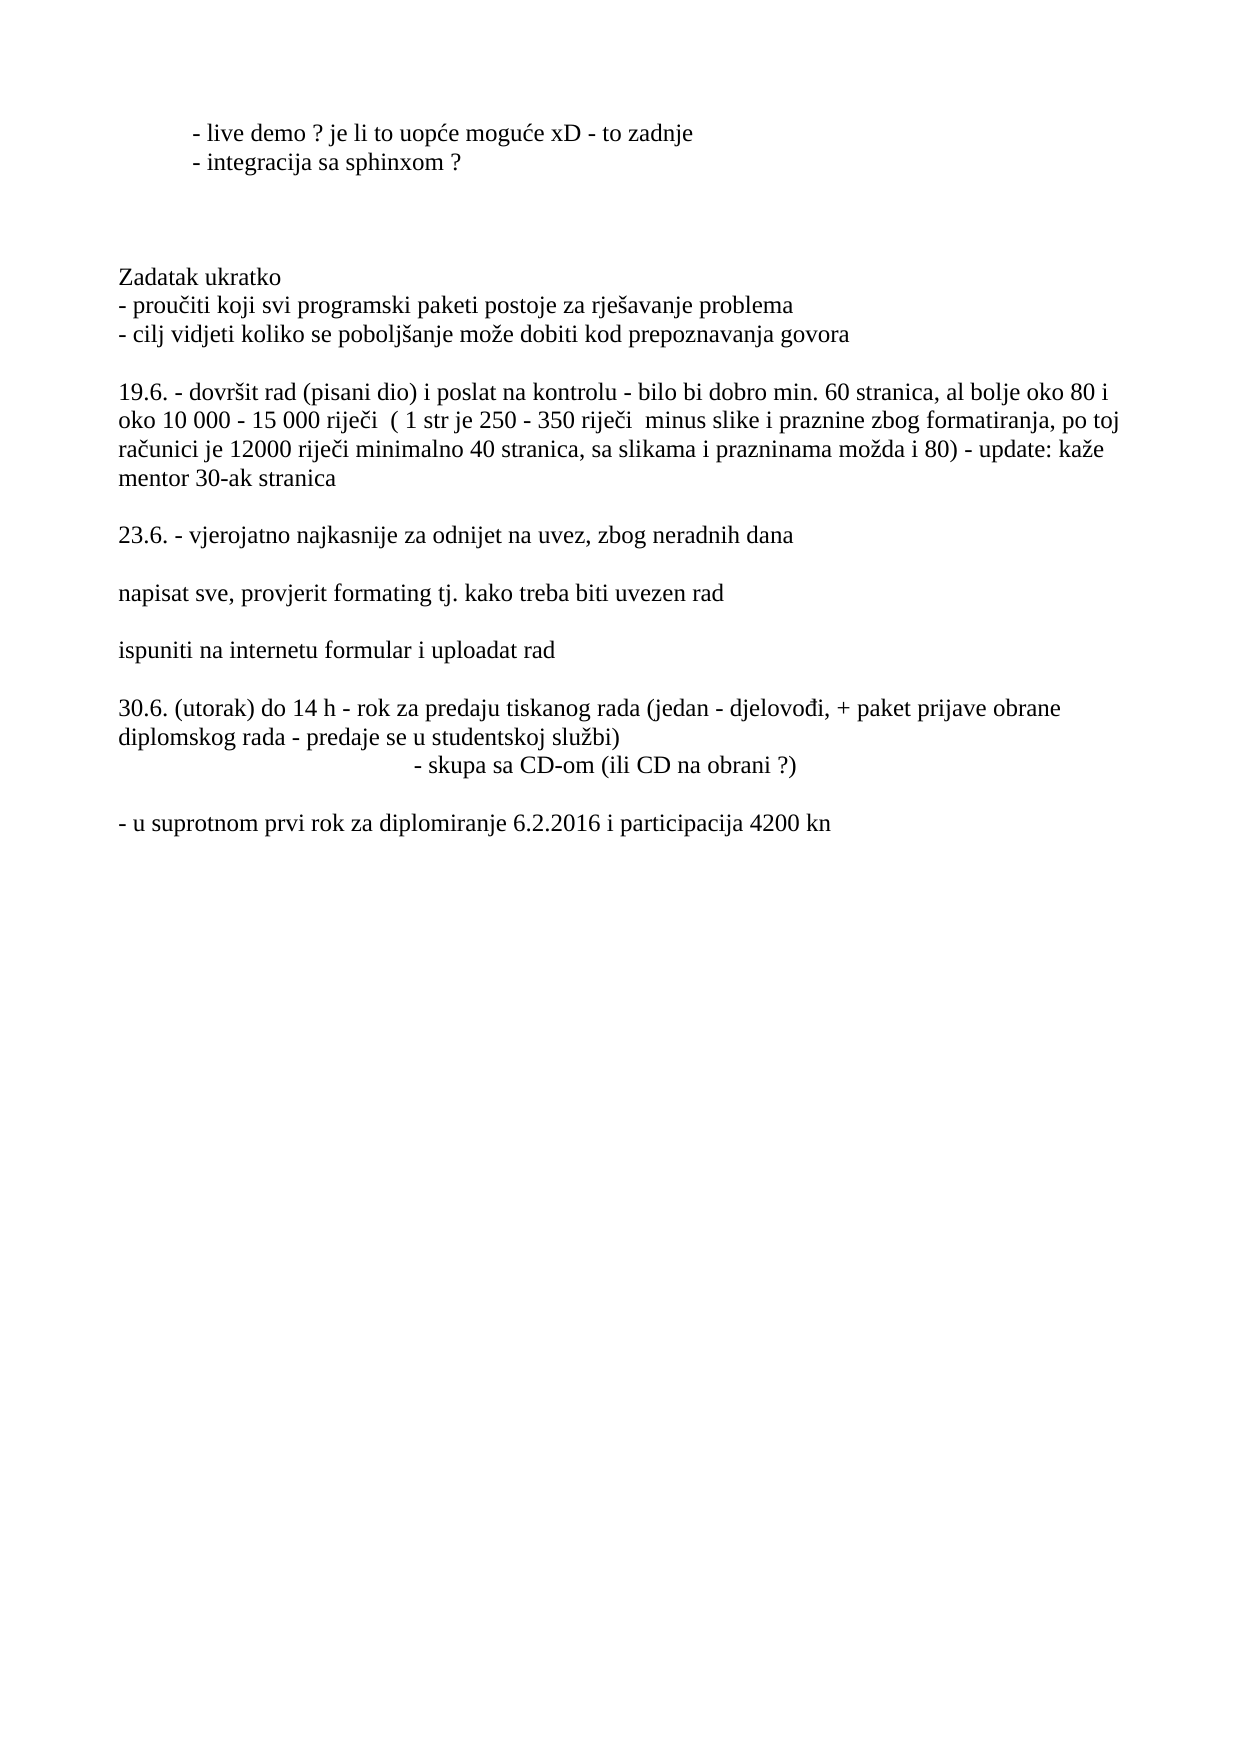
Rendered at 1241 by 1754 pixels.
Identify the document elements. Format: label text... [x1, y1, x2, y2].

text - u suprotnom prvi rok za diplomiranje 6.2.2016 i participacija 4200 kn [118, 808, 1122, 837]
text - proučiti koji svi programski paketi postoje za rješavanje problema [118, 291, 1122, 319]
text - skupa sa CD-om (ili CD na obrani ?) [118, 751, 1122, 779]
text Zadatak ukratko [118, 262, 1122, 291]
text 23.6. - vjerojatno najkasnije za odnijet na uvez, zbog neradnih dana [118, 521, 1122, 549]
text 19.6. - dovršit rad (pisani dio) i poslat na kontrolu - bilo bi dobro min. 60 stranica, al bolje oko 80 i oko 10 000 - 15 000 riječi ( 1 str je 250 - 350 riječi minus slike i praznine zbog formatiranja, po toj računici je 12000 riječi minimalno 40 stranica, sa slikama i prazninama možda i 80) - update: kaže mentor 30-ak stranica [118, 377, 1122, 492]
text - cilj vidjeti koliko se poboljšanje može dobiti kod prepoznavanja govora [118, 319, 1122, 348]
text - live demo ? je li to uopće moguće xD - to zadnje [118, 118, 1122, 147]
text - integracija sa sphinxom ? [118, 147, 1122, 176]
text ispuniti na internetu formular i uploadat rad [118, 636, 1122, 664]
text 30.6. (utorak) do 14 h - rok za predaju tiskanog rada (jedan - djelovođi, + paket prijave obrane diplomskog rada - predaje se u studentskoj službi) [118, 693, 1122, 751]
text napisat sve, provjerit formating tj. kako treba biti uvezen rad [118, 578, 1122, 607]
